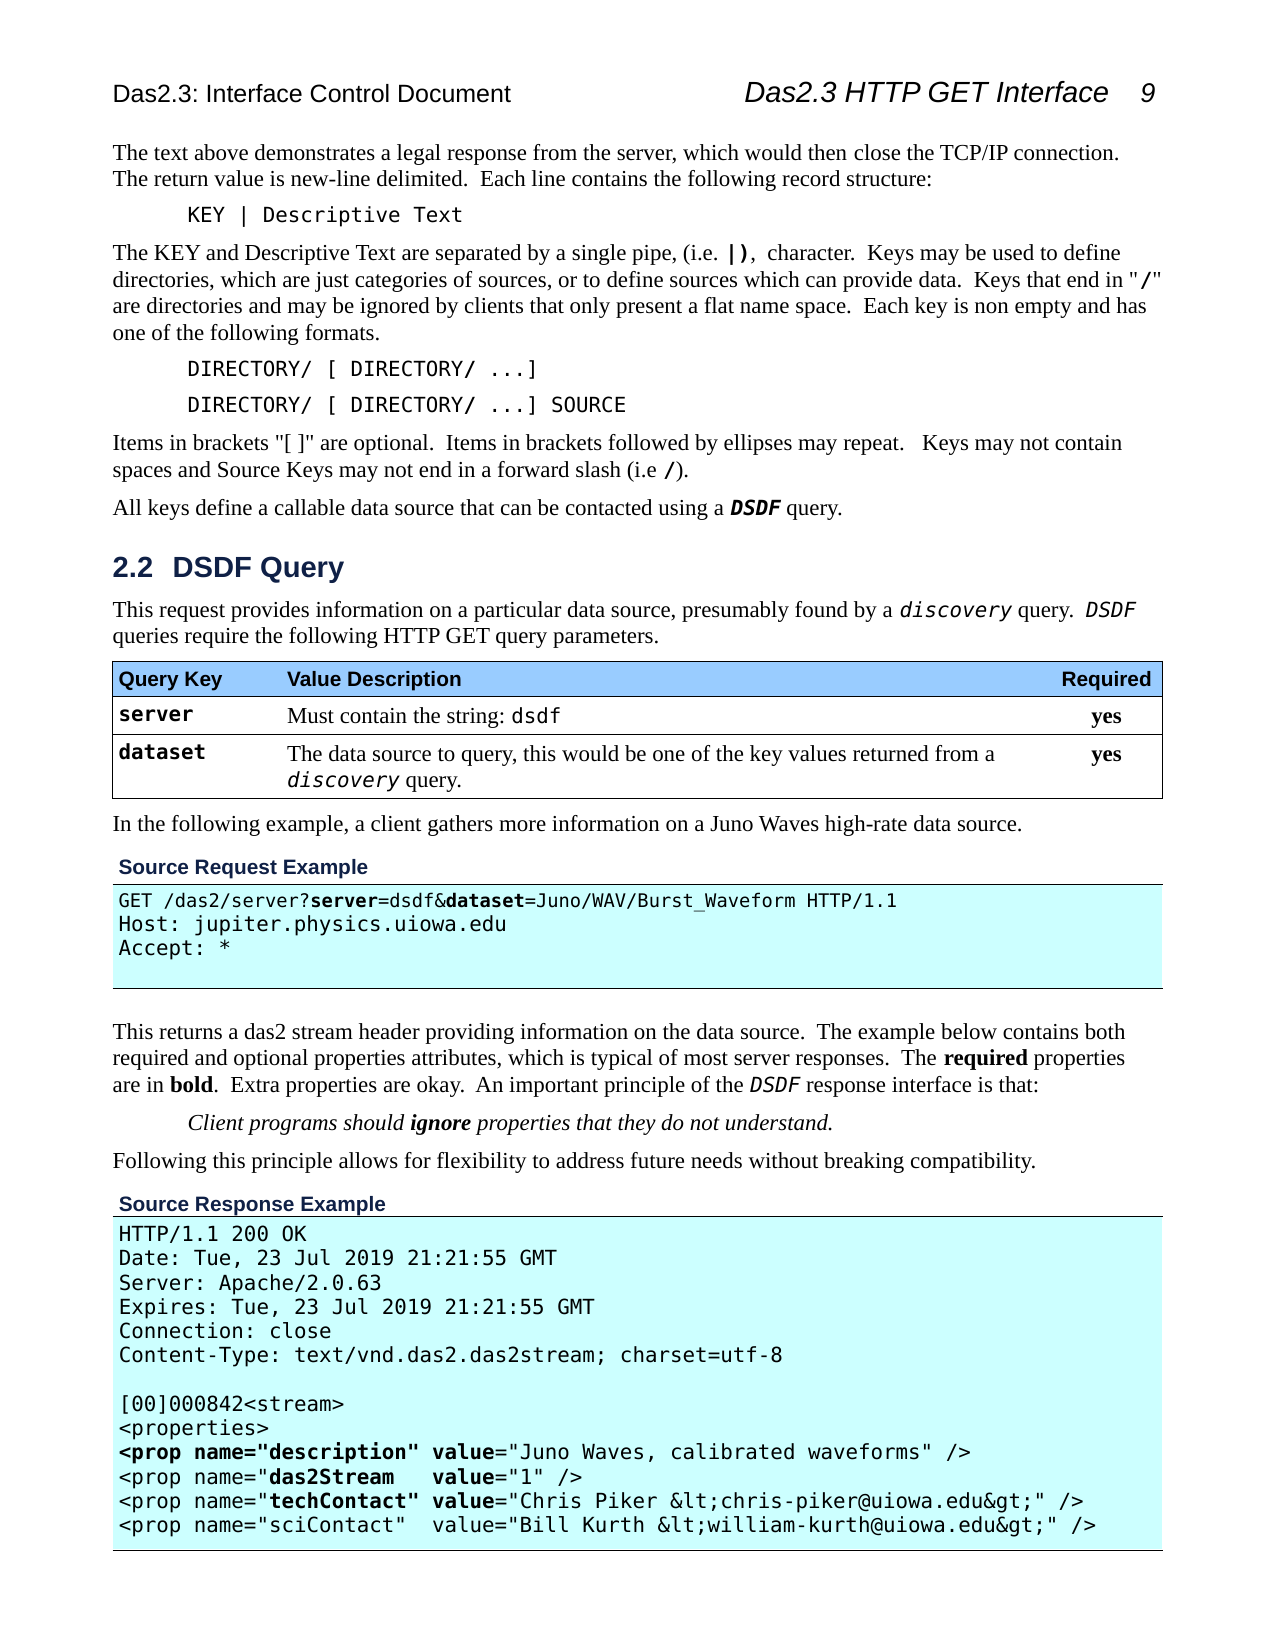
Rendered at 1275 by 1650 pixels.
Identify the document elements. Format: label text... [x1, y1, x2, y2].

table_header Source Response Example [113, 1186, 1162, 1216]
text All keys define a callable data source that can be contacted using a DSDF query. [112, 494, 1162, 520]
table_cell The data source to query, this would be one of the key values returned from a discovery query. [281, 735, 1050, 798]
table_cell HTTP/1.1 200 OK Date: Tue, 23 Jul 2019 21:21:55 GMT Server: Apache/2.0.63 Expires: Tue, 23 Jul 2019 21:21:55 GMT Connection: close Content-Type: text/vnd.das2.das2stream; charset=utf-8 [00]000842<stream> <properties> <prop name="description" value="Juno Waves, calibrated waveforms" /> <prop name="das2Stream value="1" /> <prop name="techContact" value="Chris Piker &lt;chris-piker@uiowa.edu&gt;" /> <prop name="sciContact" value="Bill Kurth &lt;william-kurth@uiowa.edu&gt;" /> [113, 1217, 1162, 1549]
text DIRECTORY/ [ DIRECTORY/ ...] SOURCE [112, 393, 1162, 417]
table_header Value Description [281, 662, 1050, 696]
subtitle DSDF Query [112, 550, 1162, 584]
table_cell yes [1050, 697, 1162, 734]
text DIRECTORY/ [ DIRECTORY/ ...] [112, 357, 1162, 381]
table_header Query Key [113, 662, 281, 696]
text KEY | Descriptive Text [112, 203, 1162, 227]
table_header Required [1050, 662, 1162, 696]
table_cell dataset [113, 735, 281, 798]
table_cell server [113, 697, 281, 734]
text The text above demonstrates a legal response from the server, which would then close the TCP/IP connection. The return value is new-line delimited. Each line contains the following record structure: [112, 138, 1162, 191]
table_cell Must contain the string: dsdf [281, 697, 1050, 734]
text The KEY and Descriptive Text are separated by a single pipe, (i.e. |), character. Keys may be used to define directories, which are just categories of sources, or to define sources which can provide data. Keys that end in "/" are directories and may be ignored by clients that only present a flat name space. Each key is non empty and has one of the following formats. [112, 239, 1162, 345]
table_header Source Request Example [113, 849, 1162, 884]
table_cell yes [1050, 735, 1162, 798]
table_cell GET /das2/server?server=dsdf&dataset=Juno/WAV/Burst_Waveform HTTP/1.1 Host: jupiter.physics.uiowa.edu Accept: * [113, 885, 1162, 988]
text This returns a das2 stream header providing information on the data source. The example below contains both required and optional properties attributes, which is typical of most server responses. The required properties are in bold. Extra properties are okay. An important principle of the DSDF response interface is that: [112, 1018, 1162, 1097]
text Items in brackets "[ ]" are optional. Items in brackets followed by ellipses may repeat. Keys may not contain spaces and Source Keys may not end in a forward slash (i.e /). [112, 429, 1162, 482]
text Client programs should ignore properties that they do not understand. [187, 1109, 1162, 1136]
text Following this principle allows for flexibility to address future needs without breaking compatibility. [112, 1147, 1162, 1174]
text In the following example, a client gathers more information on a Juno Waves high-rate data source. [112, 810, 1162, 837]
text This request provides information on a particular data source, presumably found by a discovery query. DSDF queries require the following HTTP GET query parameters. [112, 596, 1162, 649]
